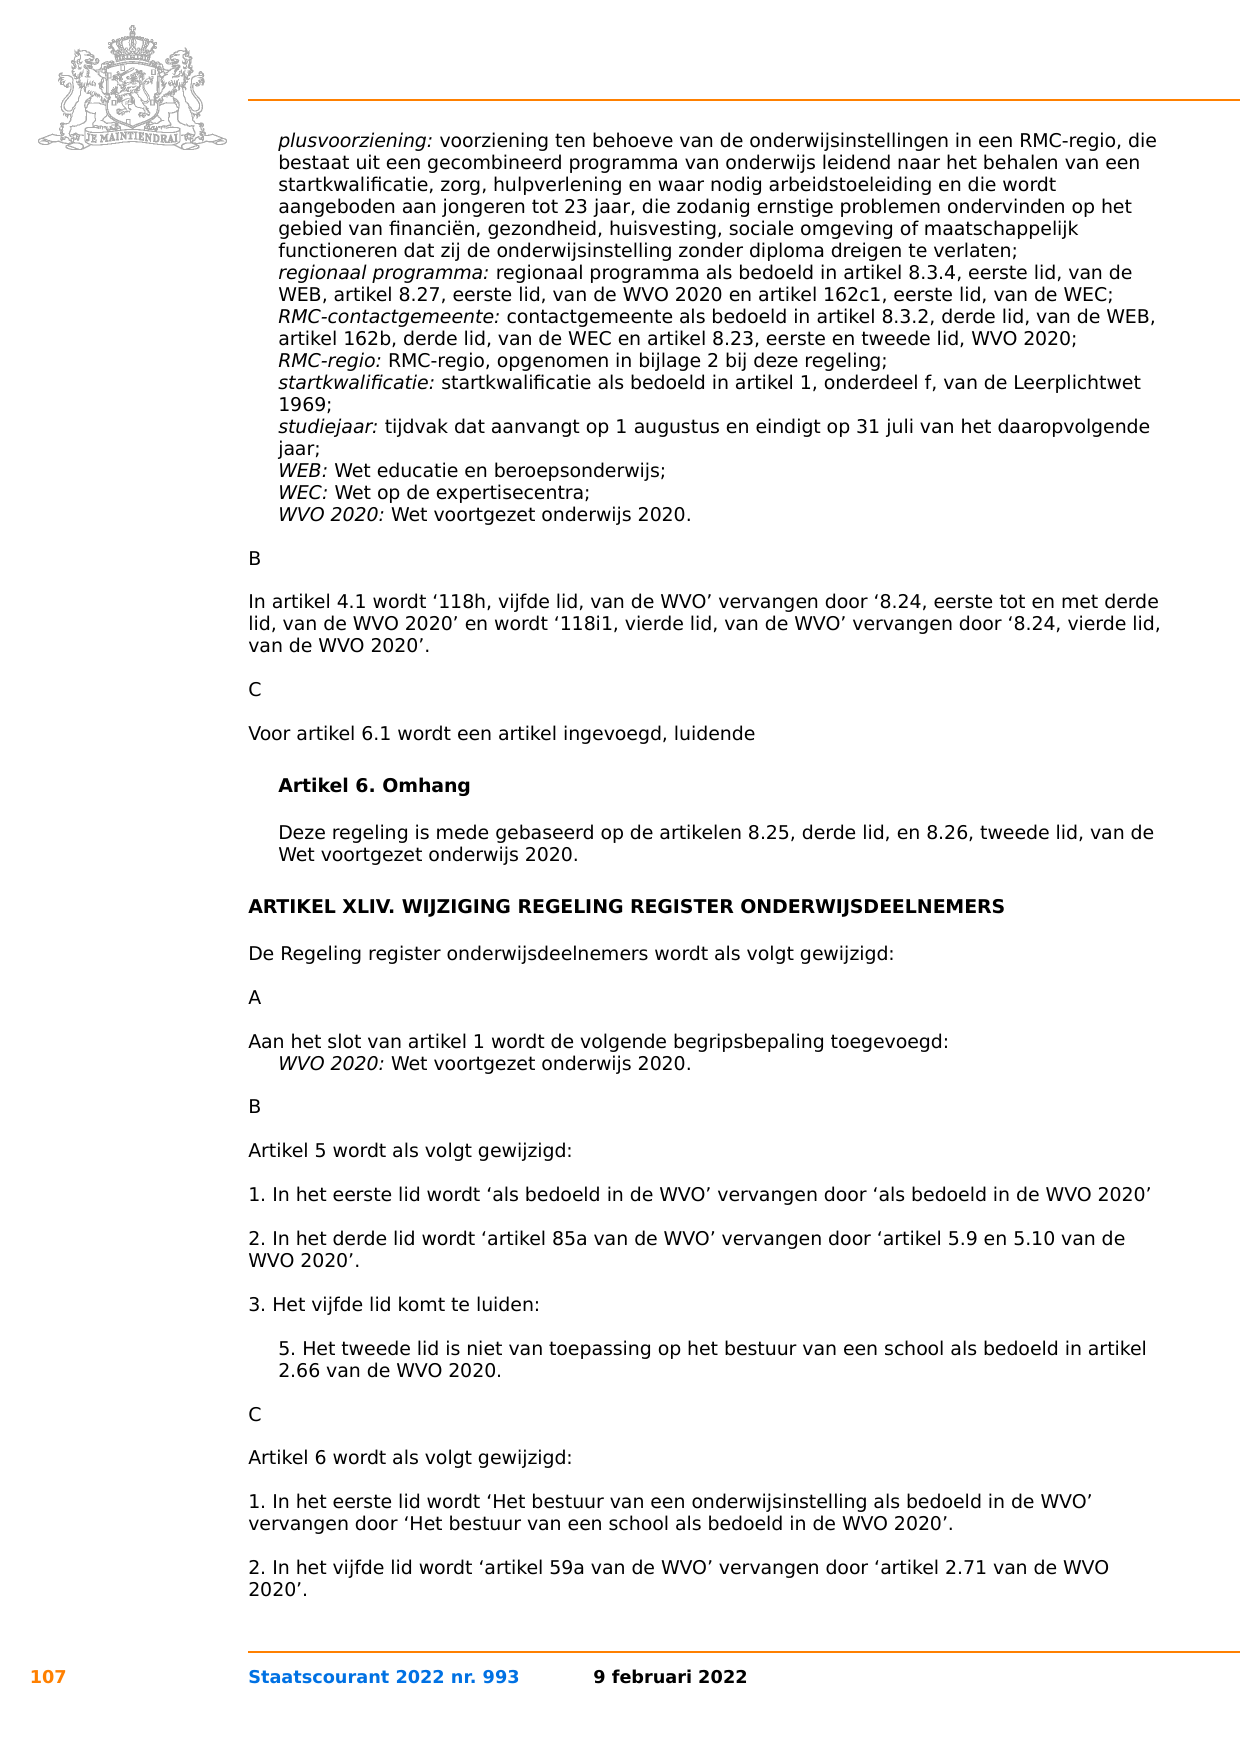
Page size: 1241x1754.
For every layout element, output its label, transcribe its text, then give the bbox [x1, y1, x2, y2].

text WEB: Wet educatie en beroepsonderwijs; [278, 459, 1163, 482]
text C [248, 1403, 1163, 1425]
text 2. In het derde lid wordt ‘artikel 85a van de WVO’ vervangen door ‘artikel 5.9 en 5.10 van de WVO 2020’. [248, 1228, 1163, 1272]
text Deze regeling is mede gebaseerd op de artikelen 8.25, derde lid, en 8.26, tweede lid, van de Wet voortgezet onderwijs 2020. [278, 822, 1163, 866]
subtitle Artikel 6. Omhang [278, 775, 1163, 797]
text startkwalificatie: startkwalificatie als bedoeld in artikel 1, onderdeel f, van de Leerplichtwet 1969; [278, 372, 1163, 416]
text 3. Het vijfde lid komt te luiden: [248, 1294, 1163, 1316]
text RMC-contactgemeente: contactgemeente als bedoeld in artikel 8.3.2, derde lid, van de WEB, artikel 162b, derde lid, van de WEC en artikel 8.23, eerste en tweede lid, WVO 2020; [278, 306, 1163, 350]
text RMC-regio: RMC-regio, opgenomen in bijlage 2 bij deze regeling; [278, 350, 1163, 372]
text C [248, 679, 1163, 701]
text In artikel 4.1 wordt ‘118h, vijfde lid, van de WVO’ vervangen door ‘8.24, eerste tot en met derde lid, van de WVO 2020’ en wordt ‘118i1, vierde lid, van de WVO’ vervangen door ‘8.24, vierde lid, van de WVO 2020’. [248, 591, 1163, 657]
text Artikel 5 wordt als volgt gewijzigd: [248, 1140, 1163, 1162]
text WVO 2020: Wet voortgezet onderwijs 2020. [278, 503, 1163, 526]
picture [38, 25, 227, 150]
text WEC: Wet op de expertisecentra; [278, 482, 1163, 503]
text Aan het slot van artikel 1 wordt de volgende begripsbepaling toegevoegd: [248, 1031, 1163, 1052]
text 2. In het vijfde lid wordt ‘artikel 59a van de WVO’ vervangen door ‘artikel 2.71 van de WVO 2020’. [248, 1557, 1163, 1601]
text De Regeling register onderwijsdeelnemers wordt als volgt gewijzigd: [248, 943, 1163, 965]
text A [248, 987, 1163, 1009]
text B [248, 1096, 1163, 1118]
text Voor artikel 6.1 wordt een artikel ingevoegd, luidende [248, 723, 1163, 745]
text plusvoorziening: voorziening ten behoeve van de onderwijsinstellingen in een RMC-regio, die bestaat uit een gecombineerd programma van onderwijs leidend naar het behalen van een startkwalificatie, zorg, hulpverlening en waar nodig arbeidstoeleiding en die wordt aangeboden aan jongeren tot 23 jaar, die zodanig ernstige problemen ondervinden op het gebied van financiën, gezondheid, huisvesting, sociale omgeving of maatschappelijk functioneren dat zij de onderwijsinstelling zonder diploma dreigen te verlaten; [278, 130, 1163, 262]
text B [248, 547, 1163, 569]
text 1. In het eerste lid wordt ‘als bedoeld in de WVO’ vervangen door ‘als bedoeld in de WVO 2020’ [248, 1184, 1163, 1206]
text WVO 2020: Wet voortgezet onderwijs 2020. [278, 1052, 1163, 1074]
text 5. Het tweede lid is niet van toepassing op het bestuur van een school als bedoeld in artikel 2.66 van de WVO 2020. [278, 1338, 1163, 1382]
text 1. In het eerste lid wordt ‘Het bestuur van een onderwijsinstelling als bedoeld in de WVO’ vervangen door ‘Het bestuur van een school als bedoeld in de WVO 2020’. [248, 1491, 1163, 1535]
text Artikel 6 wordt als volgt gewijzigd: [248, 1447, 1163, 1469]
text studiejaar: tijdvak dat aanvangt op 1 augustus en eindigt op 31 juli van het daaropvolgende jaar; [278, 416, 1163, 459]
text regionaal programma: regionaal programma als bedoeld in artikel 8.3.4, eerste lid, van de WEB, artikel 8.27, eerste lid, van de WVO 2020 en artikel 162c1, eerste lid, van de WEC; [278, 262, 1163, 306]
subtitle ARTIKEL XLIV. WIJZIGING REGELING REGISTER ONDERWIJSDEELNEMERS [248, 896, 1163, 918]
